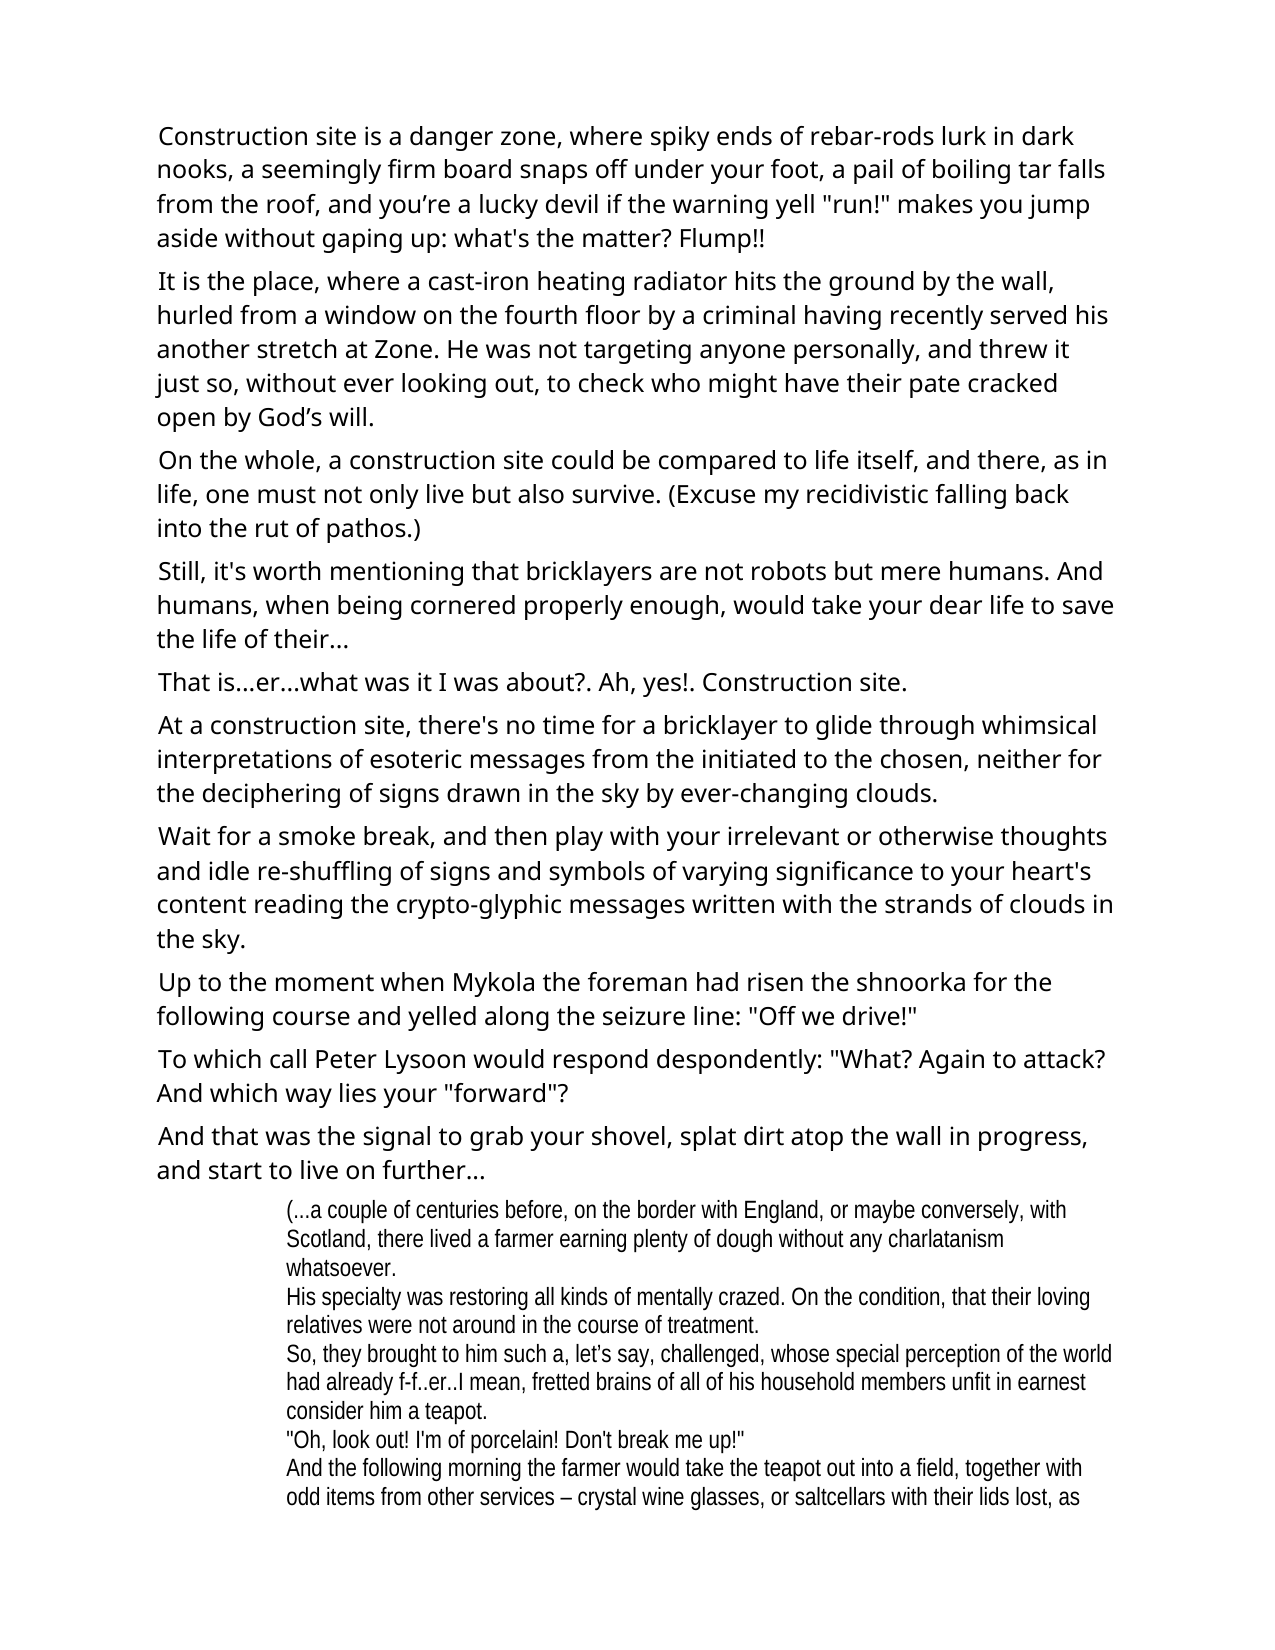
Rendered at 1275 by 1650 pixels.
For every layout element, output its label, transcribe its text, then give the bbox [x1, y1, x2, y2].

list (...a couple of centuries before, on the border with England, or maybe conversely, with Scotland, there lived a farmer earning plenty of dough without any charlatanism whatsoever. [286, 1196, 1118, 1281]
list So, they brought to him such a, let’s say, challenged, whose special perception of the world had already f-f..er..I mean, fretted brains of all of his household members unfit in earnest consider him a teapot. [286, 1339, 1118, 1425]
text Construction site is a danger zone, where spiky ends of rebar-rods lurk in dark nooks, a seemingly firm board snaps off under your foot, a pail of boiling tar falls from the roof, and you’re a lucky devil if the warning yell "run!" makes you jump aside without gaping up: what's the matter? Flump!! [156, 118, 1118, 254]
list And the following morning the farmer would take the teapot out into a field, together with odd items from other services – crystal wine glasses, or saltcellars with their lids lost, as [286, 1453, 1118, 1511]
text And that was the signal to grab your shovel, splat dirt atop the wall in progress, and start to live on further... [156, 1118, 1118, 1187]
text Wait for a smoke break, and then play with your irrelevant or otherwise thoughts and idle re-shuffling of signs and symbols of varying significance to your heart's content reading the crypto-glyphic messages written with the strands of clouds in the sky. [156, 819, 1118, 955]
text Still, it's worth mentioning that bricklayers are not robots but mere humans. And humans, when being cornered properly enough, would take your dear life to save the life of their... [156, 554, 1118, 656]
text Up to the moment when Mykola the foreman had risen the shnoorka for the following course and yelled along the seizure line: "Off we drive!" [156, 964, 1118, 1032]
text To which call Peter Lysoon would respond despondently: "What? Again to attack? And which way lies your "forward"? [156, 1041, 1118, 1109]
list His specialty was restoring all kinds of mentally crazed. On the condition, that their loving relatives were not around in the course of treatment. [286, 1281, 1118, 1339]
text On the whole, a construction site could be compared to life itself, and there, as in life, one must not only live but also survive. (Excuse my recidivistic falling back into the rut of pathos.) [156, 443, 1118, 545]
list "Oh, look out! I'm of porcelain! Don't break me up!" [286, 1425, 1118, 1453]
text It is the place, where a cast-iron heating radiator hits the ground by the wall, hurled from a window on the fourth floor by a criminal having recently served his another stretch at Zone. He was not targeting anyone personally, and threw it just so, without ever looking out, to check who might have their pate cracked open by God’s will. [156, 263, 1118, 434]
text That is...er...what was it I was about?. Ah, yes!. Construction site. [156, 665, 1118, 699]
text At a construction site, there's no time for a bricklayer to glide through whimsical interpretations of esoteric messages from the initiated to the chosen, neither for the deciphering of signs drawn in the sky by ever-changing clouds. [156, 708, 1118, 810]
